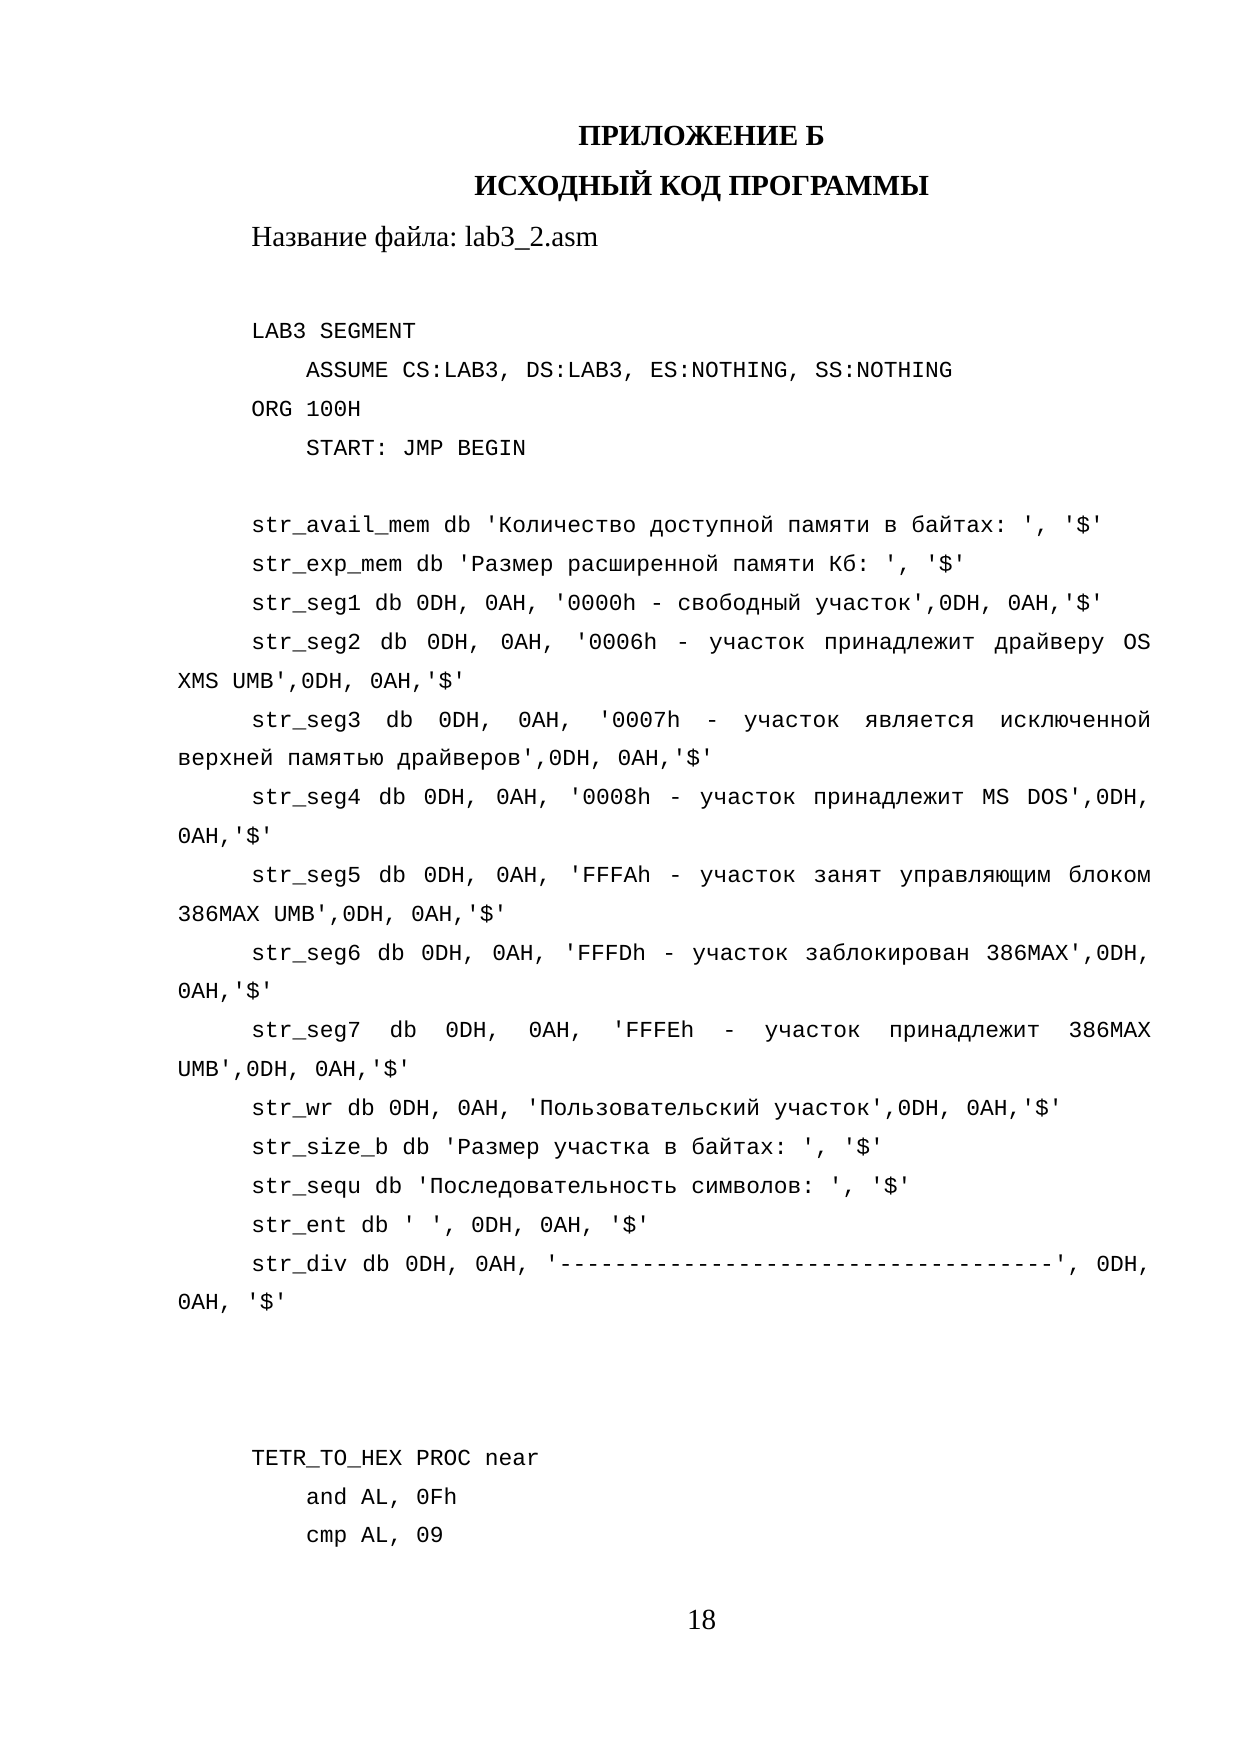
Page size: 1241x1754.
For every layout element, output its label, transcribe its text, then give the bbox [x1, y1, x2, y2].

text and AL, 0Fh [177, 1485, 1152, 1511]
text str_seg3 db 0DH, 0AH, '0007h - участок является исключенной верхней памятью драйверов',0DH, 0AH,'$' [177, 708, 1152, 773]
text Название файла: lab3_2.asm [177, 219, 1152, 252]
text str_seg1 db 0DH, 0AH, '0000h - свободный участок',0DH, 0AH,'$' [177, 591, 1152, 617]
text str_seg4 db 0DH, 0AH, '0008h - участок принадлежит MS DOS',0DH, 0AH,'$' [177, 786, 1152, 850]
text str_seg5 db 0DH, 0AH, 'FFFAh - участок занят управляющим блоком 386MAX UMB',0DH, 0AH,'$' [177, 863, 1152, 928]
text START: JMP BEGIN [177, 436, 1152, 462]
text str_sequ db 'Последовательность символов: ', '$' [177, 1174, 1152, 1200]
text cmp AL, 09 [177, 1524, 1152, 1550]
text str_seg6 db 0DH, 0AH, 'FFFDh - участок заблокирован 386MAX',0DH, 0AH,'$' [177, 941, 1152, 1006]
text str_wr db 0DH, 0AH, 'Пользовательский участок',0DH, 0AH,'$' [177, 1096, 1152, 1122]
text str_div db 0DH, 0AH, '------------------------------------', 0DH, 0AH, '$' [177, 1252, 1152, 1317]
text TETR_TO_HEX PROC near [177, 1446, 1152, 1472]
text str_size_b db 'Размер участка в байтах: ', '$' [177, 1135, 1152, 1161]
text ИСХОДНЫЙ КОД ПРОГРАММЫ [177, 168, 1152, 202]
text str_seg2 db 0DH, 0AH, '0006h - участок принадлежит драйверу OS XMS UMB',0DH, 0AH,'$' [177, 630, 1152, 695]
text ПРИЛОЖЕНИЕ Б [177, 118, 1152, 152]
text str_avail_mem db 'Количество доступной памяти в байтах: ', '$' [177, 514, 1152, 539]
text str_seg7 db 0DH, 0AH, 'FFFEh - участок принадлежит 386MAX UMB',0DH, 0AH,'$' [177, 1019, 1152, 1083]
text str_exp_mem db 'Размер расширенной памяти Кб: ', '$' [177, 552, 1152, 578]
text str_ent db ' ', 0DH, 0AH, '$' [177, 1213, 1152, 1239]
text LAB3 SEGMENT [177, 319, 1152, 345]
text ORG 100H [177, 397, 1152, 423]
text ASSUME CS:LAB3, DS:LAB3, ES:NOTHING, SS:NOTHING [177, 358, 1152, 384]
